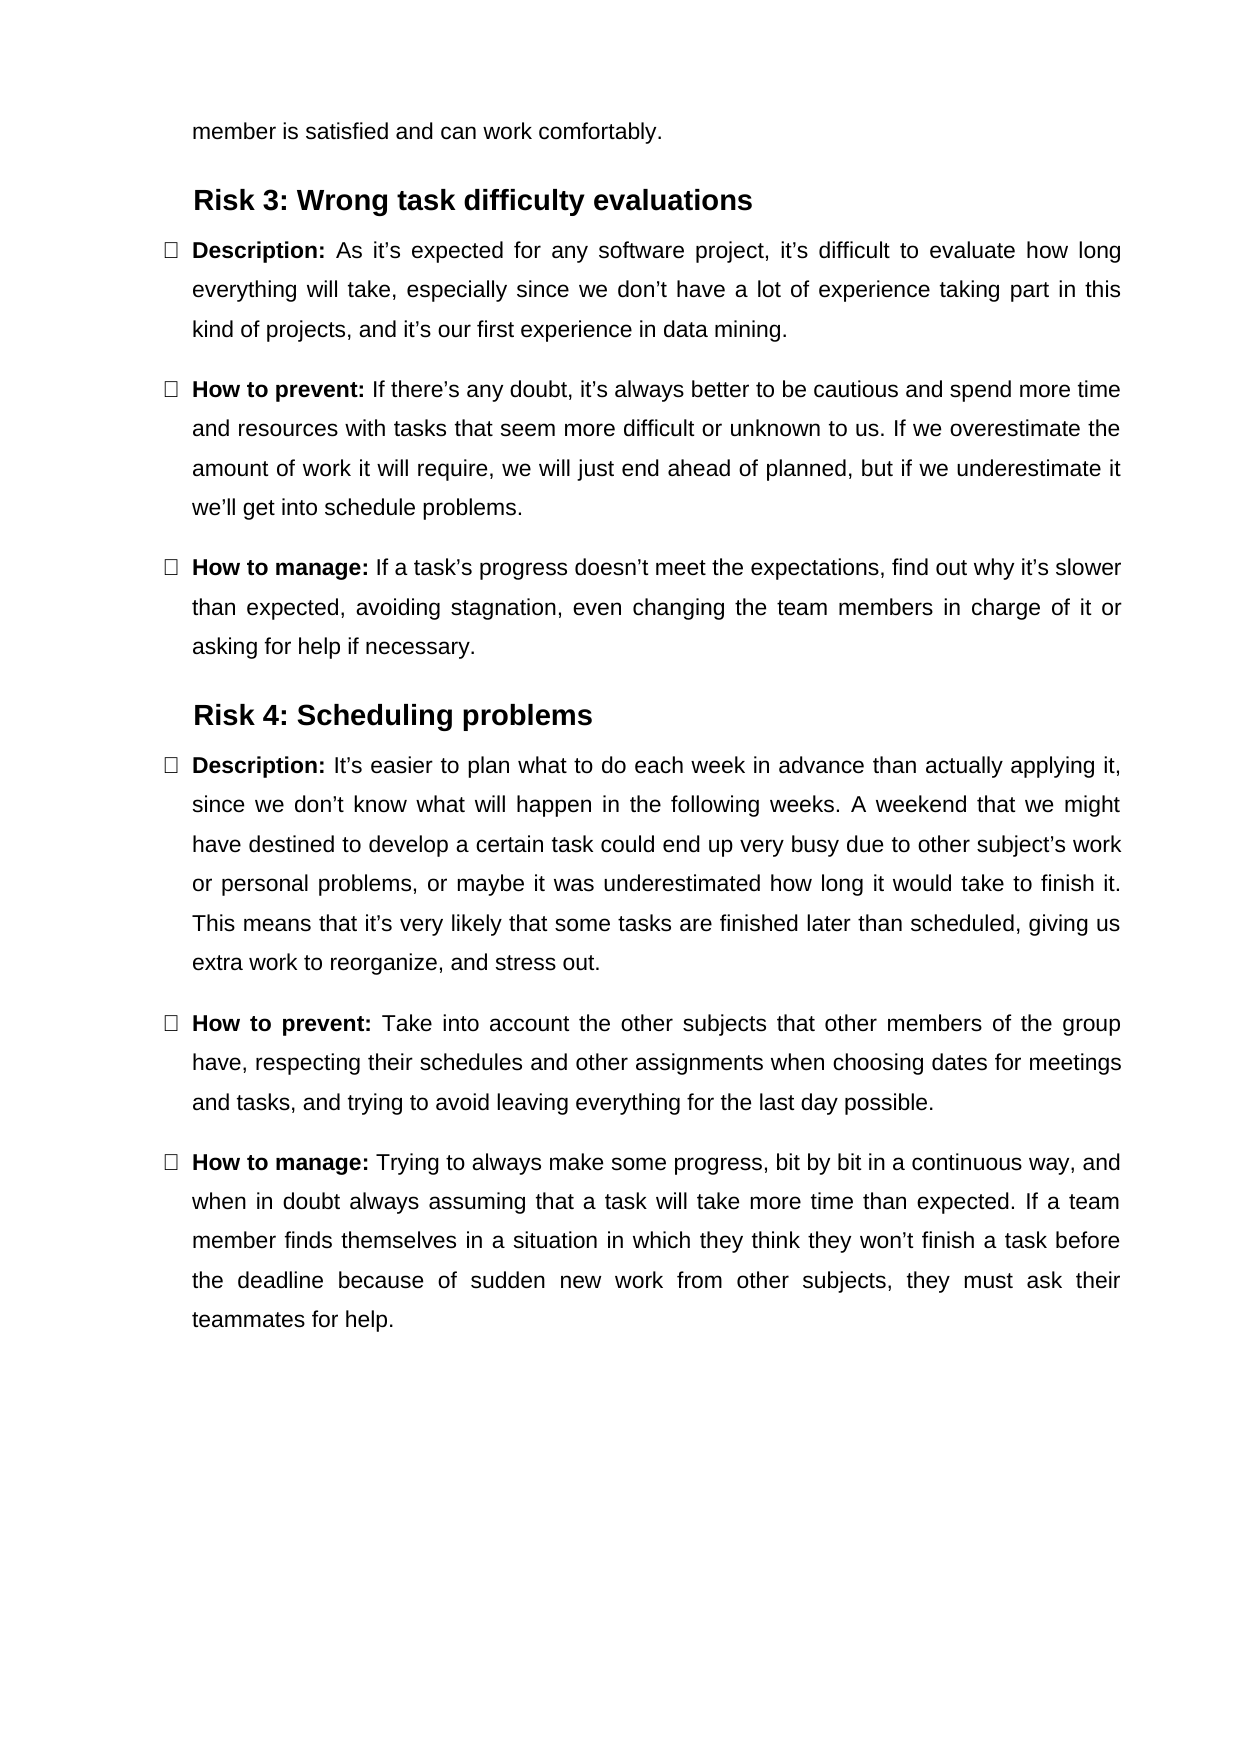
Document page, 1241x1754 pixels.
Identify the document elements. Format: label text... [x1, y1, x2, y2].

list How to prevent: Take into account the other subjects that other members of the group have, respecting their schedules and other assignments when choosing dates for meetings and tasks, and trying to avoid leaving everything for the last day possible. [162, 1009, 1122, 1115]
subtitle Risk 3: Wrong task difficulty evaluations [118, 183, 1122, 216]
list How to manage: If a task’s progress doesn’t meet the expectations, find out why it’s slower than expected, avoiding stagnation, even changing the team members in charge of it or asking for help if necessary. [162, 554, 1122, 660]
list Description: It’s easier to plan what to do each week in advance than actually applying it, since we don’t know what will happen in the following weeks. A weekend that we might have destined to develop a certain task could end up very busy due to other subject’s work or personal problems, or maybe it was underestimated how long it would take to finish it. This means that it’s very likely that some tasks are finished later than scheduled, giving us extra work to reorganize, and stress out. [162, 752, 1122, 976]
subtitle Risk 4: Scheduling problems [118, 698, 1122, 731]
list member is satisfied and can work comfortably. [162, 118, 1122, 144]
list How to manage: Trying to always make some progress, bit by bit in a continuous way, and when in doubt always assuming that a task will take more time than expected. If a team member finds themselves in a situation in which they think they won’t finish a task before the deadline because of sudden new work from other subjects, they must ask their teammates for help. [162, 1148, 1122, 1333]
list Description: As it’s expected for any software project, it’s difficult to evaluate how long everything will take, especially since we don’t have a lot of experience taking part in this kind of projects, and it’s our first experience in data mining. [162, 237, 1122, 342]
list How to prevent: If there’s any doubt, it’s always better to be cautious and spend more time and resources with tasks that seem more difficult or unknown to us. If we overestimate the amount of work it will require, we will just end ahead of planned, but if we underestimate it we’ll get into schedule problems. [162, 376, 1122, 521]
